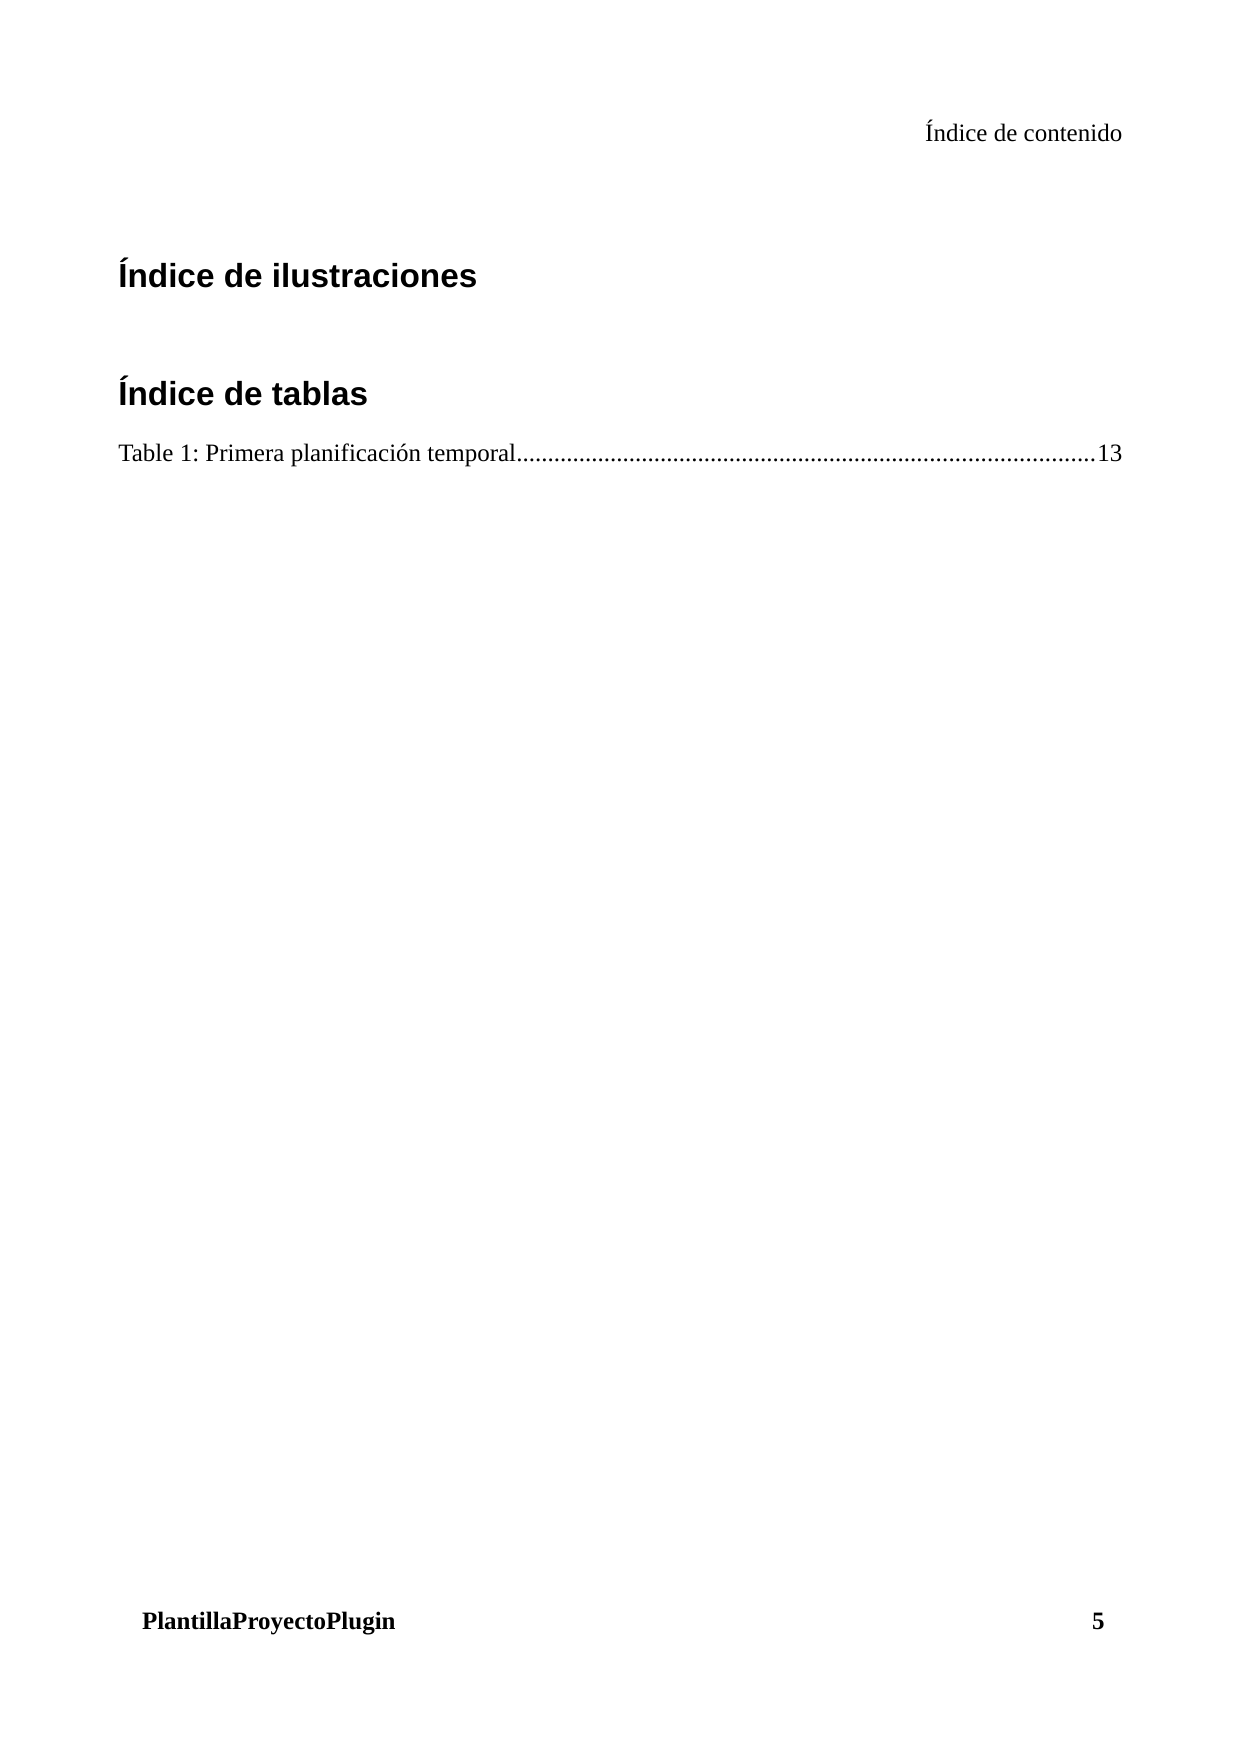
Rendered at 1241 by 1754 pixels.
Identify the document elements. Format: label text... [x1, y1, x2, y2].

subtitle Índice de ilustraciones [118, 256, 1122, 295]
text Table 1: Primera planificación temporal 13 [118, 438, 1122, 466]
subtitle Índice de tablas [118, 374, 1122, 413]
